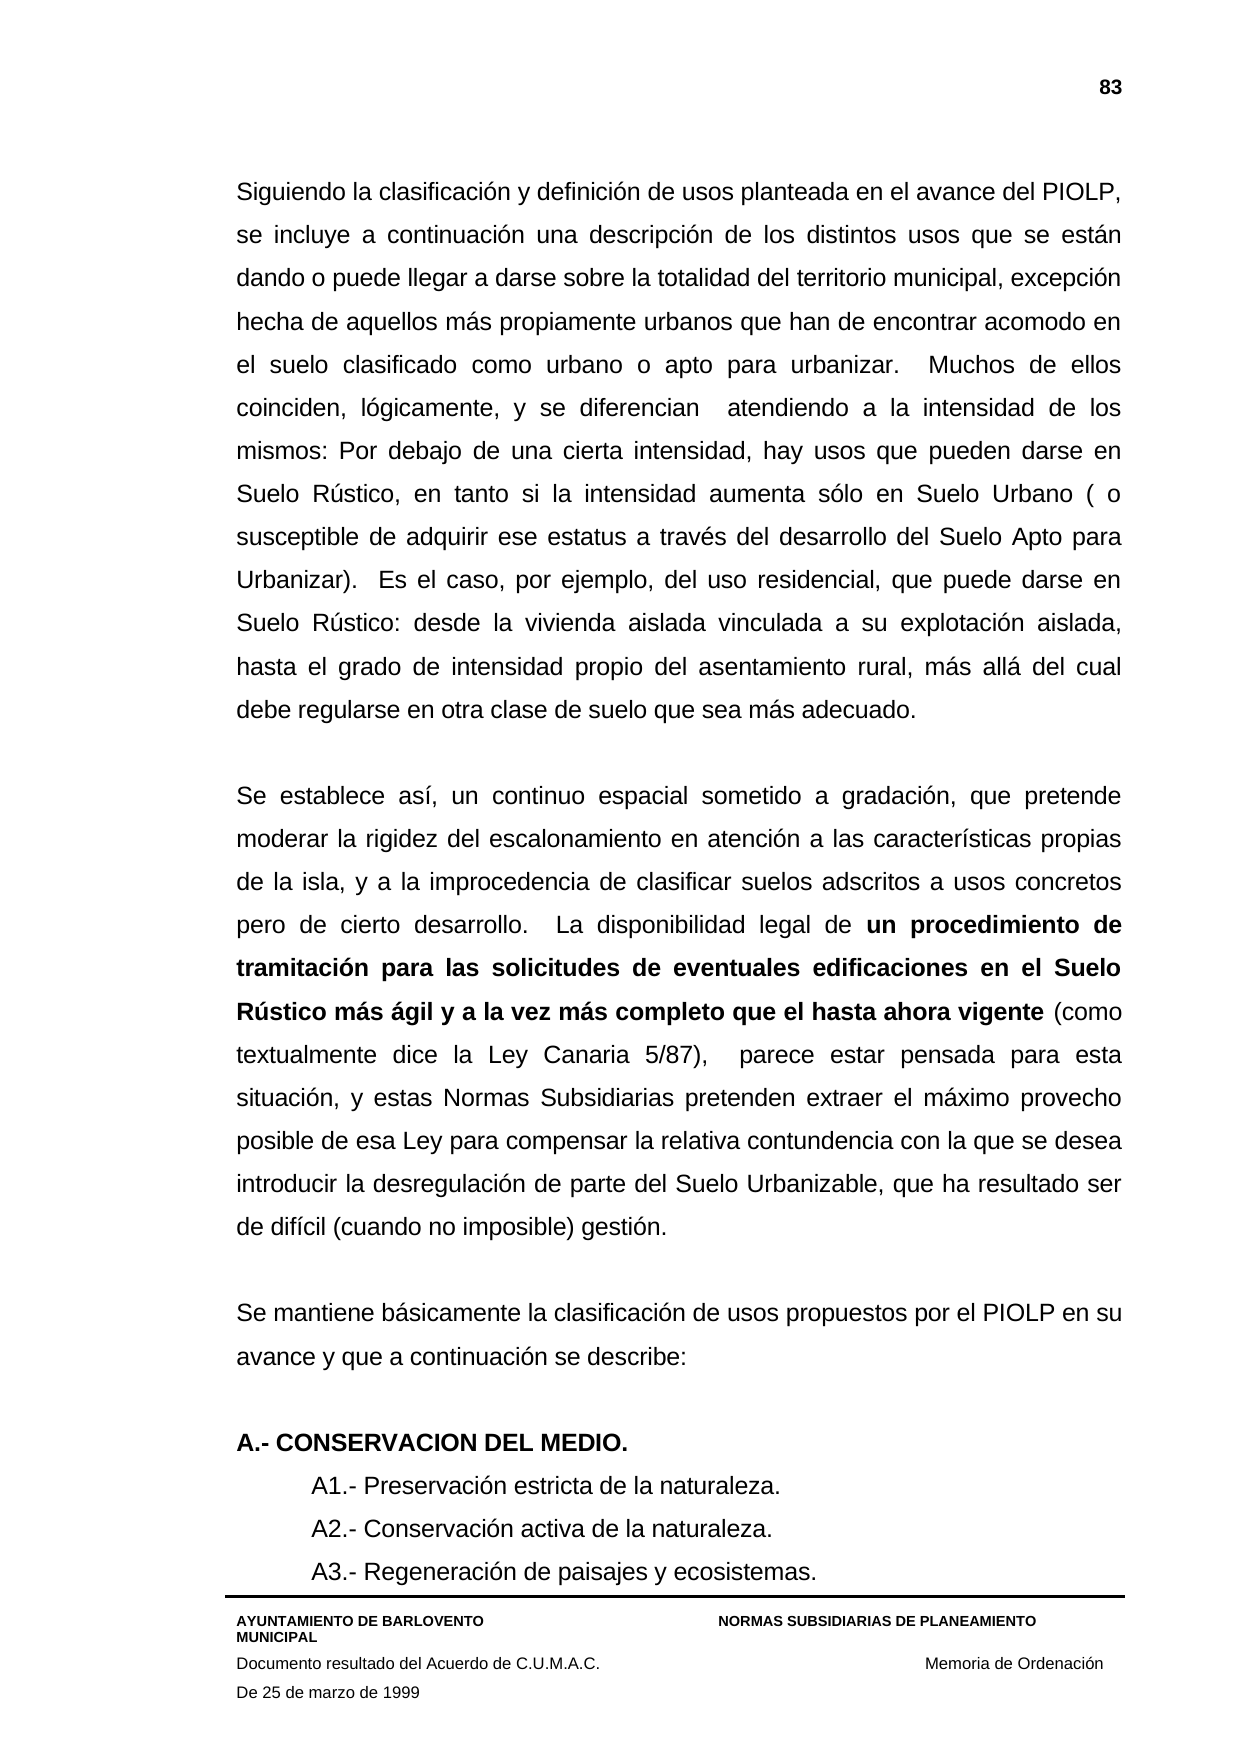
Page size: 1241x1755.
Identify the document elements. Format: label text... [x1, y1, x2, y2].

text A1.‑ Preservación estricta de la naturaleza. [236, 1471, 1122, 1500]
text Se establece así, un continuo espacial sometido a gradación, que pretende moderar la rigidez del escalonamiento en atención a las características propias de la isla, y a la improcedencia de clasificar suelos adscritos a usos concretos pero de cierto desarrollo. La disponibilidad legal de un procedimiento de tramitación para las solicitudes de eventuales edificaciones en el Suelo Rústico más ágil y a la vez más completo que el hasta ahora vigente (como textualmente dice la Ley Canaria 5/87), parece estar pensada para esta situación, y estas Normas Subsidiarias pretenden extraer el máximo provecho posible de esa Ley para compensar la relativa contundencia con la que se desea introducir la desregulación de parte del Suelo Urbanizable, que ha resultado ser de difícil (cuando no imposible) gestión. [236, 781, 1122, 1241]
text A3.‑ Regeneración de paisajes y ecosistemas. [236, 1557, 1122, 1586]
text A2.‑ Conservación activa de la naturaleza. [236, 1514, 1122, 1543]
text A.- CONSERVACION DEL MEDIO. [236, 1428, 1122, 1457]
text Siguiendo la clasificación y definición de usos planteada en el avance del PIOLP, se incluye a continuación una descripción de los distintos usos que se están dando o puede llegar a darse sobre la totalidad del territorio municipal, excepción hecha de aquellos más propiamente urbanos que han de encontrar acomodo en el suelo clasificado como urbano o apto para urbanizar. Muchos de ellos coinciden, lógicamente, y se diferencian atendiendo a la intensidad de los mismos: Por debajo de una cierta intensidad, hay usos que pueden darse en Suelo Rústico, en tanto si la intensidad aumenta sólo en Suelo Urbano ( o susceptible de adquirir ese estatus a través del desarrollo del Suelo Apto para Urbanizar). Es el caso, por ejemplo, del uso residencial, que puede darse en Suelo Rústico: desde la vivienda aislada vinculada a su explotación aislada, hasta el grado de intensidad propio del asentamiento rural, más allá del cual debe regularse en otra clase de suelo que sea más adecuado. [236, 177, 1122, 723]
text Se mantiene básicamente la clasificación de usos propuestos por el PIOLP en su avance y que a continuación se describe: [236, 1298, 1122, 1370]
